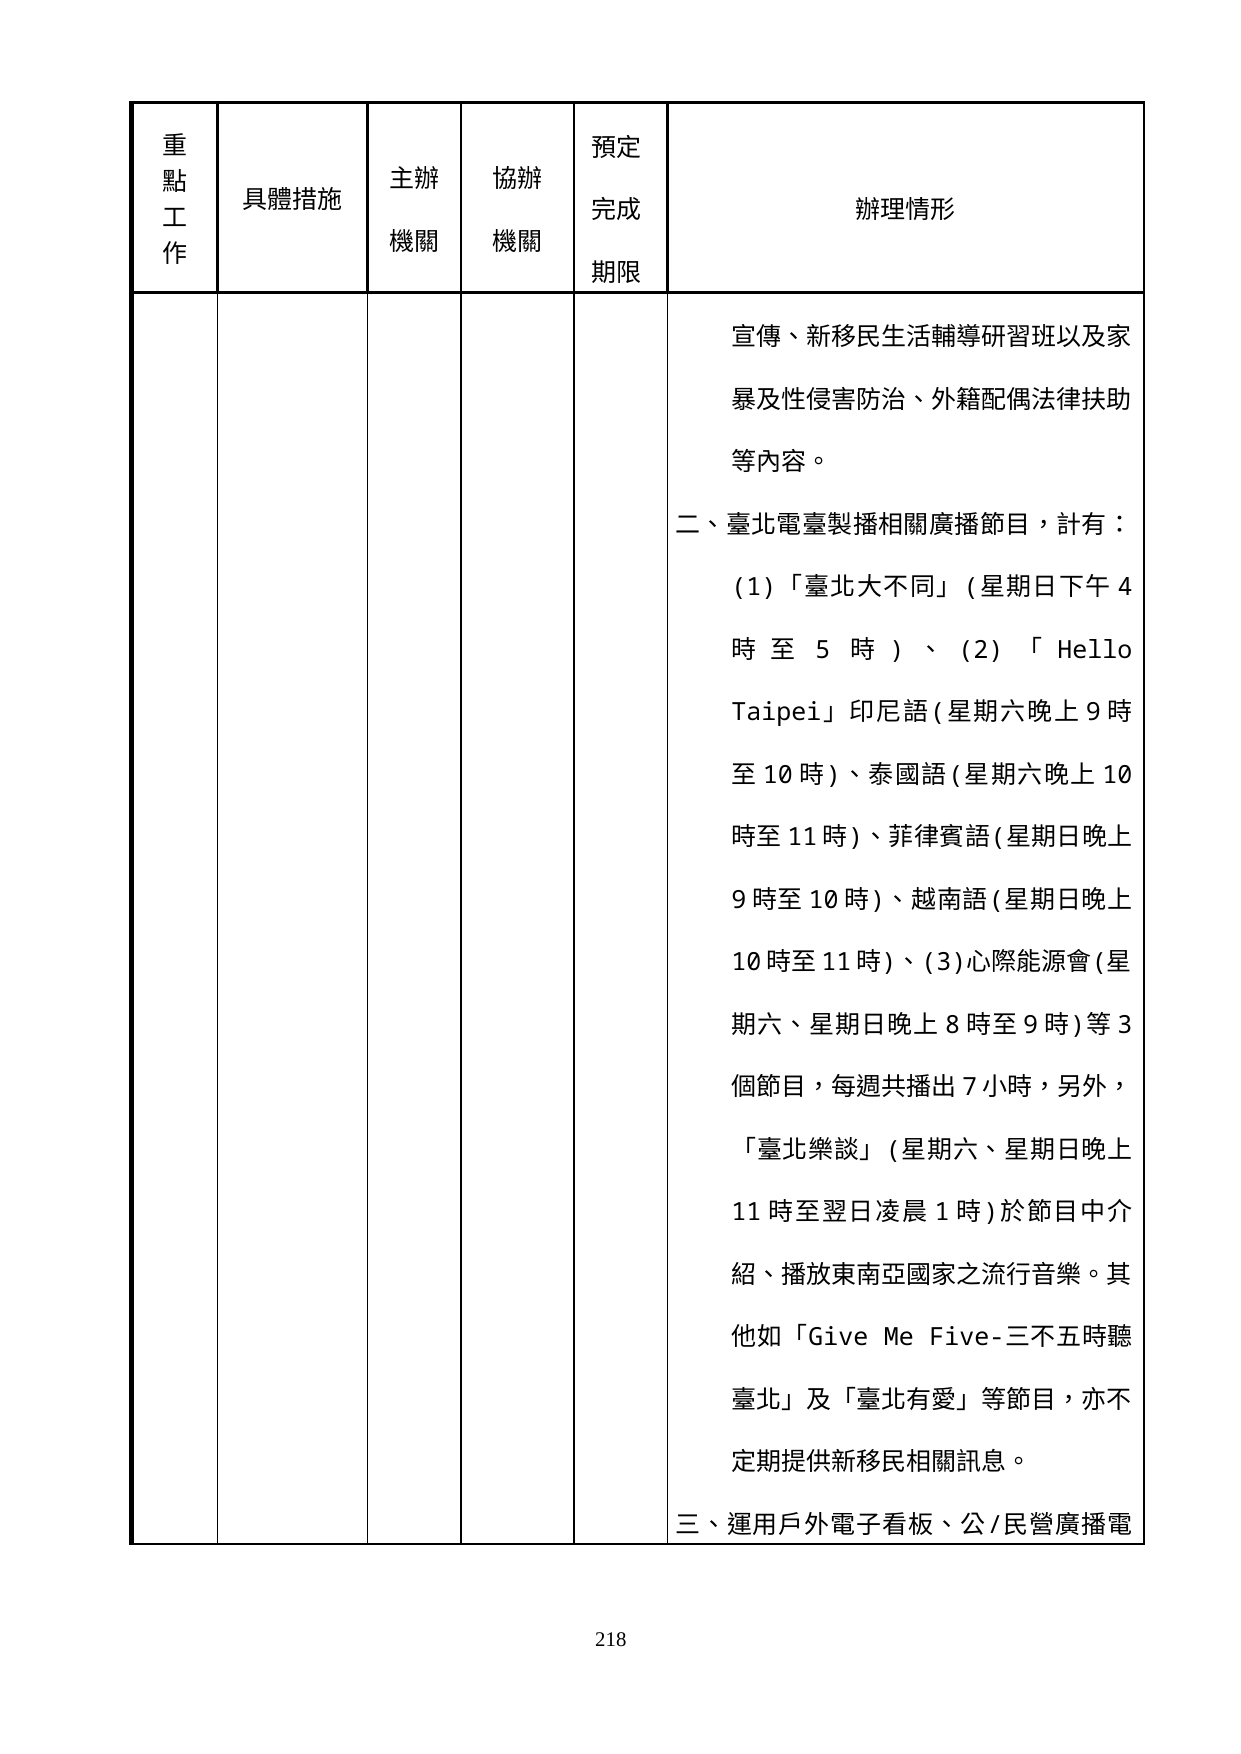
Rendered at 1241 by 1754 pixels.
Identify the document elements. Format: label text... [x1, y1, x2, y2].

table_header 協辦 機關 [462, 104, 573, 291]
table_header 重點工作 [134, 104, 216, 291]
table_header 主辦 機關 [369, 104, 460, 291]
table_header 具體措施 [219, 104, 366, 291]
table_header 預定完成期限 [575, 104, 666, 291]
table_cell [368, 294, 460, 1543]
table_header 辦理情形 [669, 104, 1143, 291]
table_cell [575, 294, 667, 1543]
table_cell [218, 294, 367, 1543]
table_cell [462, 294, 573, 1543]
table_cell [134, 294, 217, 1543]
table_cell 宣傳、新移民生活輔導研習班以及家暴及性侵害防治、外籍配偶法律扶助等內容。 二、臺北電臺製播相關廣播節目，計有：(1)「臺北大不同」(星期日下午4時至5時)、(2)「Hello Taipei」印尼語(星期六晚上9時至10時)、泰國語(星期六晚上10時至11時)、菲律賓語(星期日晚上9時至10時)、越南語(星期日晚上10時至11時)、(3)心際能源會(星期六、星期日晚上8時至9時)等3個節目，每週共播出7小時，另外，「臺北樂談」(星期六、星期日晚上11時至翌日凌晨1時)於節目中介紹、播放東南亞國家之流行音樂。其他如「Give Me Five-三不五時聽臺北」及「臺北有愛」等節目，亦不定期提供新移民相關訊息。 三、運用戶外電子看板、公/民營廣播電 [668, 294, 1143, 1543]
